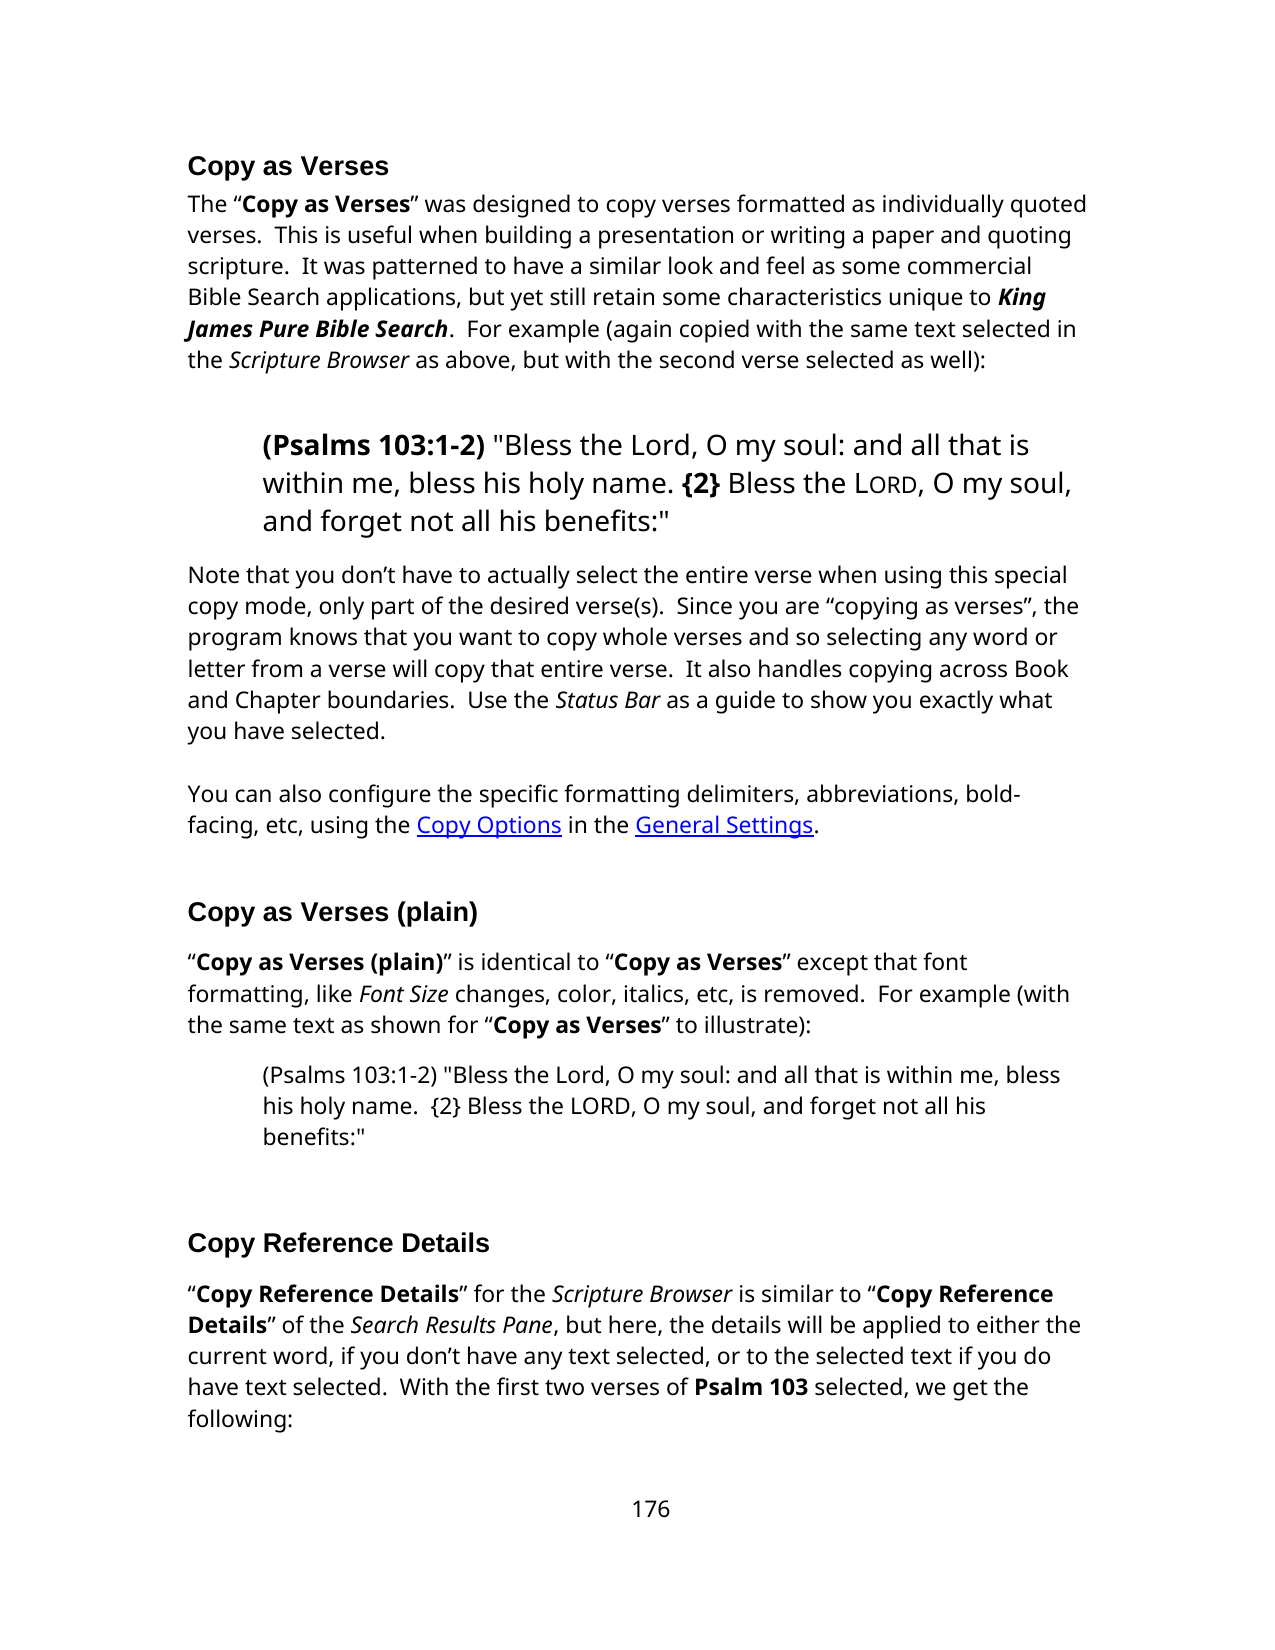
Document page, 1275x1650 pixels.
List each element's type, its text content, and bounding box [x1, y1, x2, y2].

text (Psalms 103:1-2) "Bless the Lord, O my soul: and all that is within me, bless his holy name. {2} Bless the LORD, O my soul, and forget not all his benefits:" [262, 1059, 1087, 1152]
text Note that you don’t have to actually select the entire verse when using this special copy mode, only part of the desired verse(s). Since you are “copying as verses”, the program knows that you want to copy whole verses and so selecting any word or letter from a verse will copy that entire verse. It also handles copying across Book and Chapter boundaries. Use the Status Bar as a guide to show you exactly what you have selected. [187, 559, 1087, 746]
text (Psalms 103:1-2) "Bless the Lord, O my soul: and all that is within me, bless his holy name. {2} Bless the LORD, O my soul, and forget not all his benefits:" [262, 425, 1087, 540]
subtitle Copy Reference Details [187, 1227, 1087, 1259]
subtitle Copy as Verses [187, 150, 1087, 181]
text “Copy as Verses (plain)” is identical to “Copy as Verses” except that font formatting, like Font Size changes, color, italics, etc, is removed. For example (with the same text as shown for “Copy as Verses” to illustrate): [187, 946, 1087, 1040]
text You can also configure the specific formatting delimiters, abbreviations, bold-facing, etc, using the Copy Options in the General Settings. [187, 777, 1087, 840]
text “Copy Reference Details” for the Scripture Browser is similar to “Copy Reference Details” of the Search Results Pane, but here, the details will be applied to either the current word, if you don’t have any text selected, or to the selected text if you do have text selected. With the first two verses of Psalm 103 selected, we get the following: [187, 1277, 1087, 1434]
text The “Copy as Verses” was designed to copy verses formatted as individually quoted verses. This is useful when building a presentation or writing a paper and quoting scripture. It was patterned to have a similar look and feel as some commercial Bible Search applications, but yet still retain some characteristics unique to King James Pure Bible Search. For example (again copied with the same text selected in the Scripture Browser as above, but with the second verse selected as well): [187, 187, 1087, 375]
subtitle Copy as Verses (plain) [187, 896, 1087, 927]
